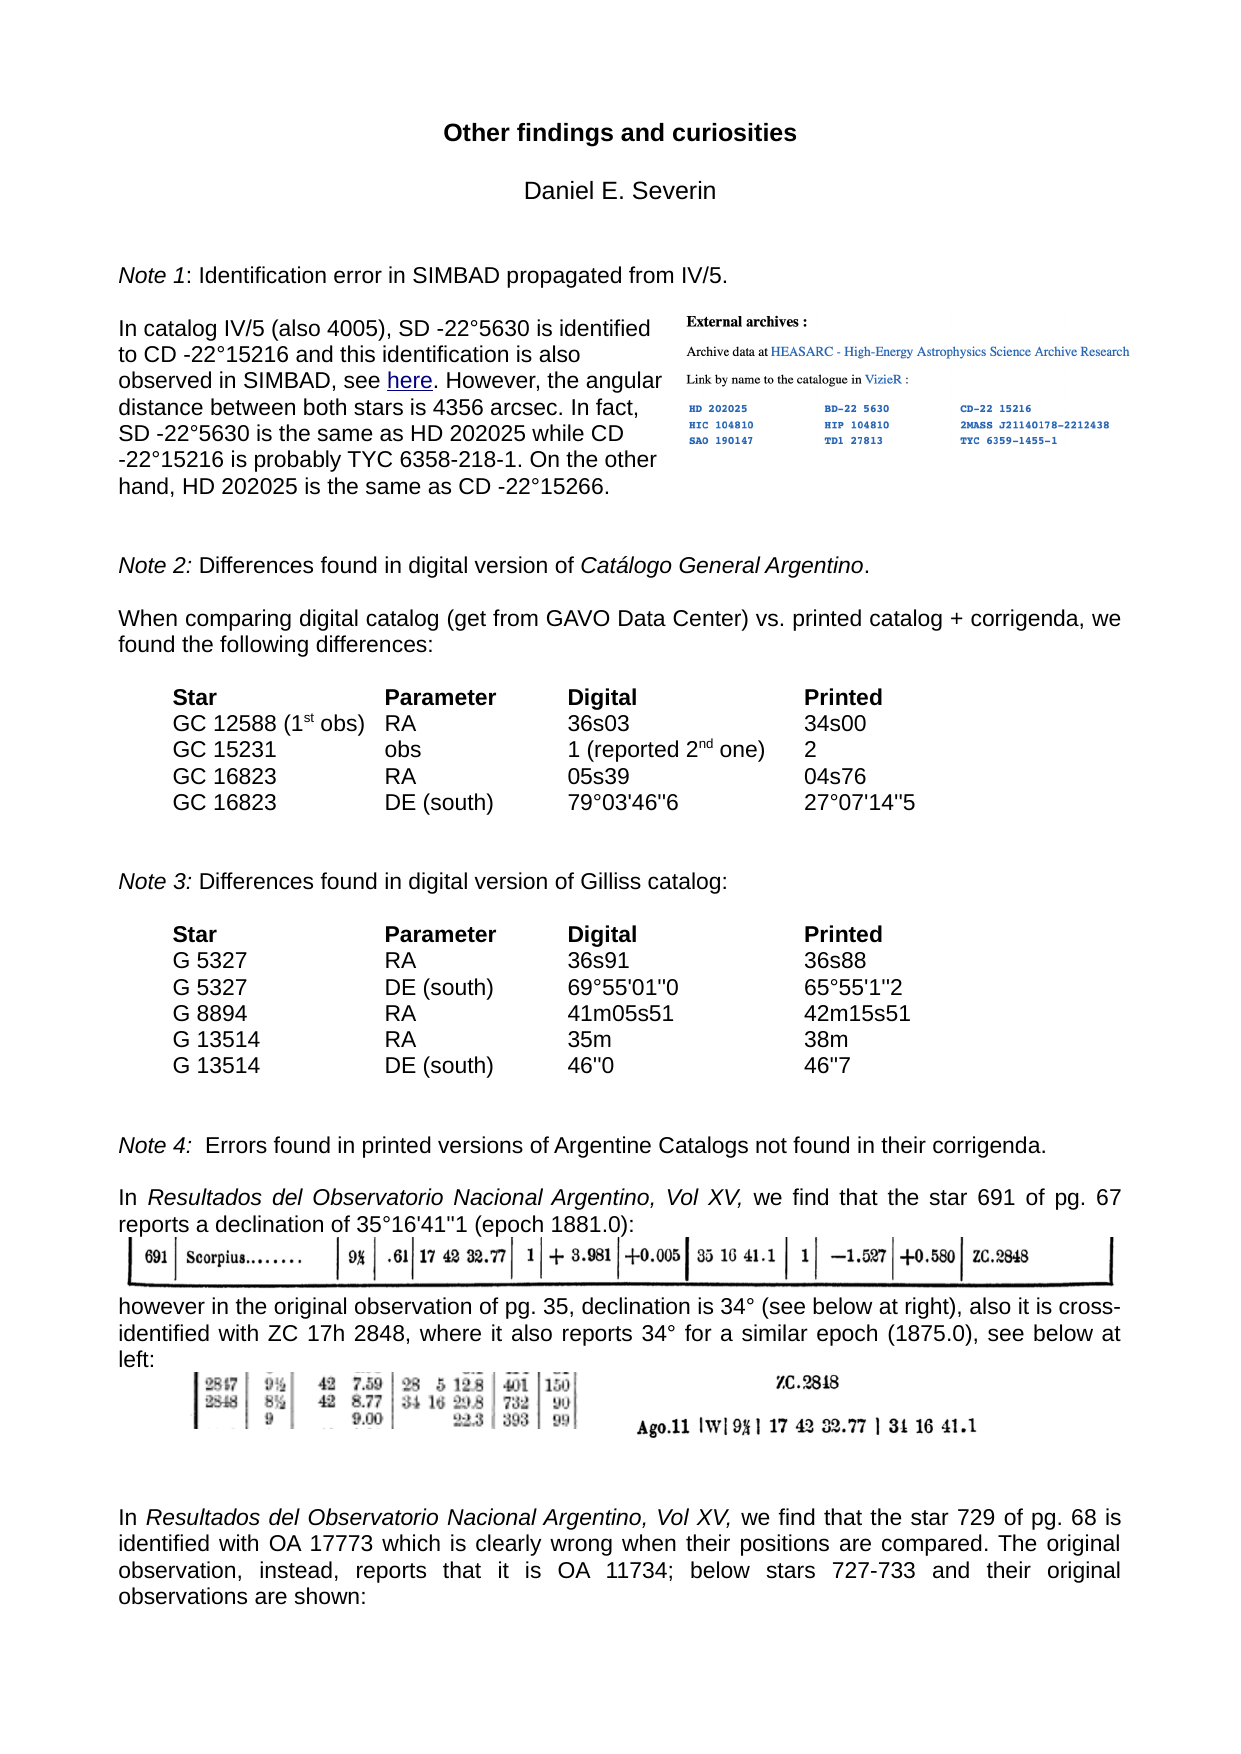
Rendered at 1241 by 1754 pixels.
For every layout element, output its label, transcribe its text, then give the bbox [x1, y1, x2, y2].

table_cell 1 (reported 2nd one) [567, 736, 804, 763]
table_cell RA [384, 710, 567, 736]
table_cell 04s76 [804, 763, 1028, 789]
table_cell 34s00 [804, 710, 1028, 736]
table_cell RA [384, 1000, 567, 1026]
text Note 3: Differences found in digital version of Gilliss catalog: [118, 868, 1122, 894]
table_cell 2 [804, 736, 1028, 763]
table_header Printed [804, 684, 1028, 710]
table_cell GC 16823 [172, 763, 384, 789]
table_cell 36s03 [567, 710, 804, 736]
table_cell DE (south) [384, 789, 567, 815]
table_cell obs [384, 736, 567, 763]
text Other findings and curiosities [118, 118, 1122, 147]
table_cell DE (south) [384, 974, 567, 1000]
table_header Parameter [384, 684, 567, 710]
table_cell G 13514 [172, 1053, 384, 1079]
text however in the original observation of pg. 35, declination is 34° (see below at right), also it is cross-identified with ZC 17h 2848, where it also reports 34° for a similar epoch (1875.0), see below at left: [118, 1294, 1122, 1372]
text In Resultados del Observatorio Nacional Argentino, Vol XV, we find that the star 729 of pg. 68 is identified with OA 17773 which is clearly wrong when their positions are compared. The original observation, instead, reports that it is OA 11734; below stars 727-733 and their original observations are shown: [118, 1504, 1122, 1609]
table_cell DE (south) [384, 1053, 567, 1079]
table_cell G 13514 [172, 1026, 384, 1052]
text In catalog IV/5 (also 4005), SD -22°5630 is identified to CD -22°15216 and this identification is also observed in SIMBAD, see here. However, the angular distance between both stars is 4356 arcsec. In fact, SD -22°5630 is the same as HD 202025 while CD -22°15216 is probably TYC 6358-218-1. On the other hand, HD 202025 is the same as CD -22°15266. [118, 314, 1122, 525]
table_cell 36s88 [804, 947, 1028, 973]
table_cell 79°03'46''6 [567, 789, 804, 815]
table_cell 46''0 [567, 1053, 804, 1079]
table_cell 42m15s51 [804, 1000, 1028, 1026]
text Note 4: Errors found in printed versions of Argentine Catalogs not found in their corrigenda. [118, 1132, 1122, 1158]
picture [681, 309, 1132, 452]
table_cell RA [384, 947, 567, 973]
table_header Digital [567, 921, 804, 947]
picture [118, 1237, 1123, 1294]
table_cell 69°55'01''0 [567, 974, 804, 1000]
table_header Printed [804, 921, 1028, 947]
table_cell 65°55'1''2 [804, 974, 1028, 1000]
table_cell RA [384, 763, 567, 789]
table_cell 46''7 [804, 1053, 1028, 1079]
table_cell 27°07'14''5 [804, 789, 1028, 815]
table_cell GC 12588 (1st obs) [172, 710, 384, 736]
table_header Digital [567, 684, 804, 710]
table_cell 35m [567, 1026, 804, 1052]
table_header Star [172, 684, 384, 710]
text Note 1: Identification error in SIMBAD propagated from IV/5. [118, 262, 1122, 288]
table_cell 41m05s51 [567, 1000, 804, 1026]
table_cell G 5327 [172, 947, 384, 973]
table_header Star [172, 921, 384, 947]
table_cell G 8894 [172, 1000, 384, 1026]
table_cell RA [384, 1026, 567, 1052]
picture [165, 1372, 617, 1429]
table_cell GC 15231 [172, 736, 384, 763]
text Daniel E. Severin [118, 176, 1122, 204]
table_cell G 5327 [172, 974, 384, 1000]
text When comparing digital catalog (get from GAVO Data Center) vs. printed catalog + corrigenda, we found the following differences: [118, 604, 1122, 657]
text In Resultados del Observatorio Nacional Argentino, Vol XV, we find that the star 691 of pg. 67 reports a declination of 35°16'41''1 (epoch 1881.0): [118, 1184, 1122, 1237]
text Note 2: Differences found in digital version of Catálogo General Argentino. [118, 525, 1122, 578]
table_cell 38m [804, 1026, 1028, 1052]
table_cell 05s39 [567, 763, 804, 789]
table_cell 36s91 [567, 947, 804, 973]
table_cell GC 16823 [172, 789, 384, 815]
picture [633, 1369, 981, 1446]
table_header Parameter [384, 921, 567, 947]
